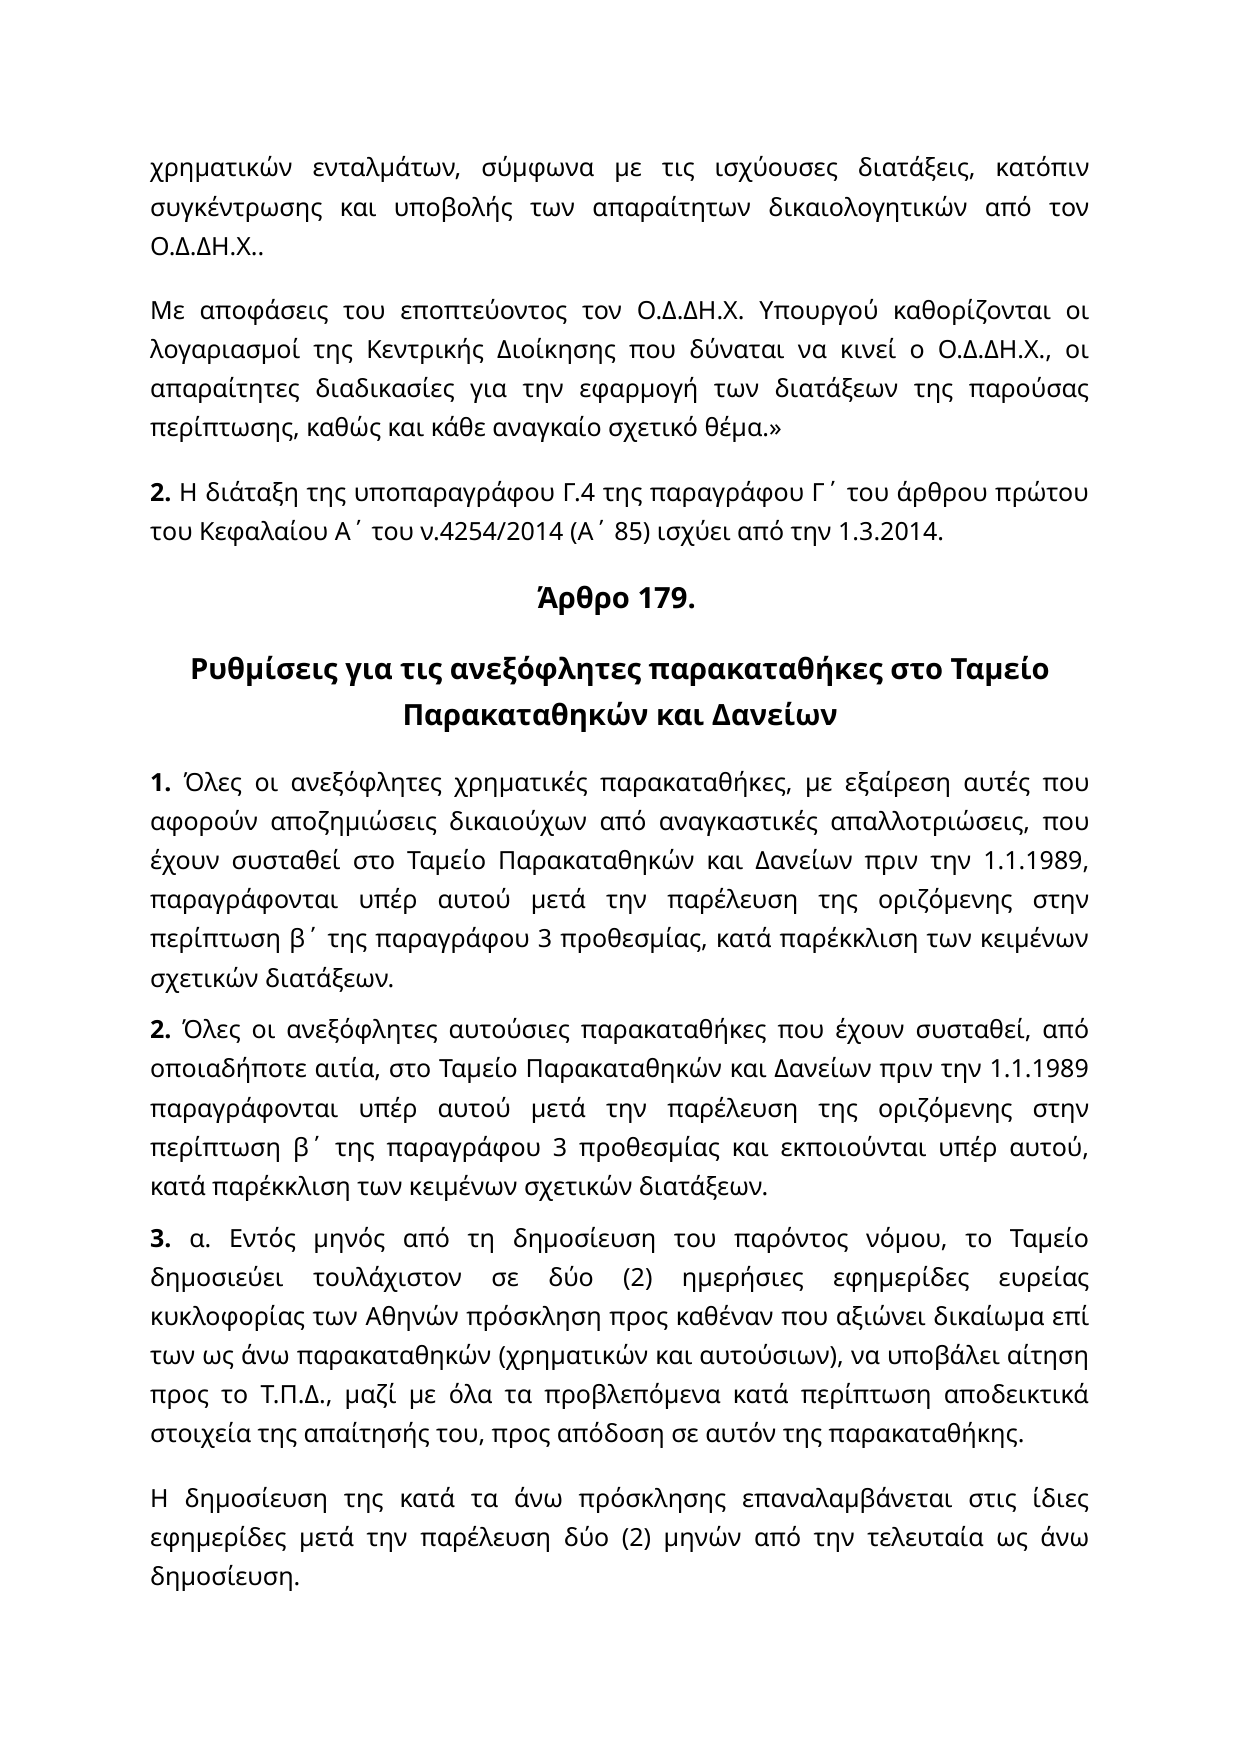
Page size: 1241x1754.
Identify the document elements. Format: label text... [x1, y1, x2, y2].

text 1. Όλες οι ανεξόφλητες χρηματικές παρακαταθήκες, με εξαίρεση αυτές που αφορούν αποζημιώσεις δικαιούχων από αναγκαστικές απαλλοτριώσεις, που έχουν συσταθεί στο Ταμείο Παρακαταθηκών και Δανείων πριν την 1.1.1989, παραγράφονται υπέρ αυτού μετά την παρέλευση της οριζόμενης στην περίπτωση β΄ της παραγράφου 3 προθεσμίας, κατά παρέκκλιση των κειμένων σχετικών διατάξεων. [150, 764, 1090, 994]
text 2. Η διάταξη της υποπαραγράφου Γ.4 της παραγράφου Γ΄ του άρθρου πρώτου του Κεφαλαίου Α΄ του ν.4254/2014 (Α΄ 85) ισχύει από την 1.3.2014. [150, 474, 1090, 547]
text 2. Όλες οι ανεξόφλητες αυτούσιες παρακαταθήκες που έχουν συσταθεί, από οποιαδήποτε αιτία, στο Ταμείο Παρακαταθηκών και Δανείων πριν την 1.1.1989 παραγράφονται υπέρ αυτού μετά την παρέλευση της οριζόμενης στην περίπτωση β΄ της παραγράφου 3 προθεσμίας και εκποιούνται υπέρ αυτού, κατά παρέκκλιση των κειμένων σχετικών διατάξεων. [150, 1012, 1090, 1203]
text 3. α. Εντός μηνός από τη δημοσίευση του παρόντος νόμου, το Ταμείο δημοσιεύει τουλάχιστον σε δύο (2) ημερήσιες εφημερίδες ευρείας κυκλοφορίας των Αθηνών πρόσκληση προς καθέναν που αξιώνει δικαίωμα επί των ως άνω παρακαταθηκών (χρηματικών και αυτούσιων), να υποβάλει αίτηση προς το Τ.Π.Δ., μαζί με όλα τα προβλεπόμενα κατά περίπτωση αποδεικτικά στοιχεία της απαίτησής του, προς απόδοση σε αυτόν της παρακαταθήκης. [150, 1220, 1090, 1450]
subtitle Ρυθμίσεις για τις ανεξόφλητες παρακαταθήκες στο Ταμείο Παρακαταθηκών και Δανείων [150, 648, 1090, 733]
subtitle Άρθρο 179. [150, 577, 1090, 617]
text χρηματικών ενταλμάτων, σύμφωνα με τις ισχύουσες διατάξεις, κατόπιν συγκέντρωσης και υποβολής των απαραίτητων δικαιολογητικών από τον Ο.Δ.ΔΗ.Χ.. [150, 150, 1090, 262]
text Με αποφάσεις του εποπτεύοντος τον Ο.Δ.ΔΗ.Χ. Υπουργού καθορίζονται οι λογαριασμοί της Κεντρικής Διοίκησης που δύναται να κινεί ο Ο.Δ.ΔΗ.Χ., οι απαραίτητες διαδικασίες για την εφαρμογή των διατάξεων της παρούσας περίπτωσης, καθώς και κάθε αναγκαίο σχετικό θέμα.» [150, 292, 1090, 444]
text Η δημοσίευση της κατά τα άνω πρόσκλησης επαναλαμβάνεται στις ίδιες εφημερίδες μετά την παρέλευση δύο (2) μηνών από την τελευταία ως άνω δημοσίευση. [150, 1480, 1090, 1593]
